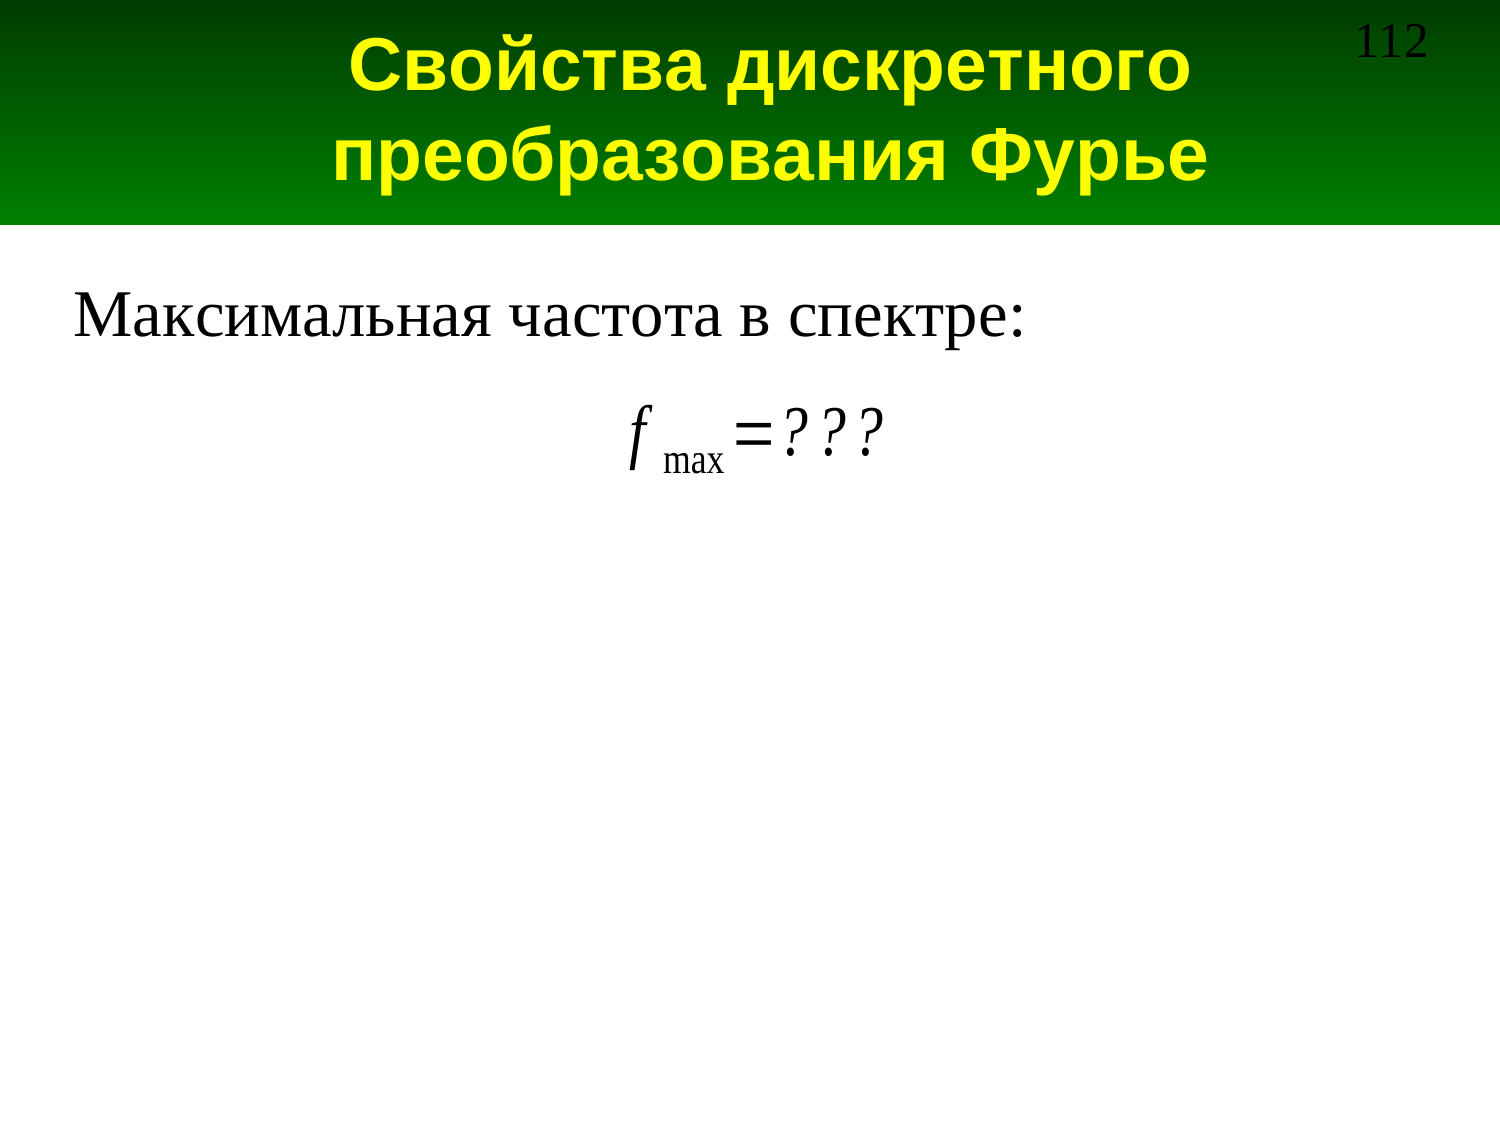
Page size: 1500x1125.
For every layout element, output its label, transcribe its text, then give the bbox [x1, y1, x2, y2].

title Свойства дискретного преобразования Фурье [100, 7, 1441, 204]
text_box Максимальная частота в спектре: [59, 262, 1073, 390]
chart [603, 393, 897, 485]
